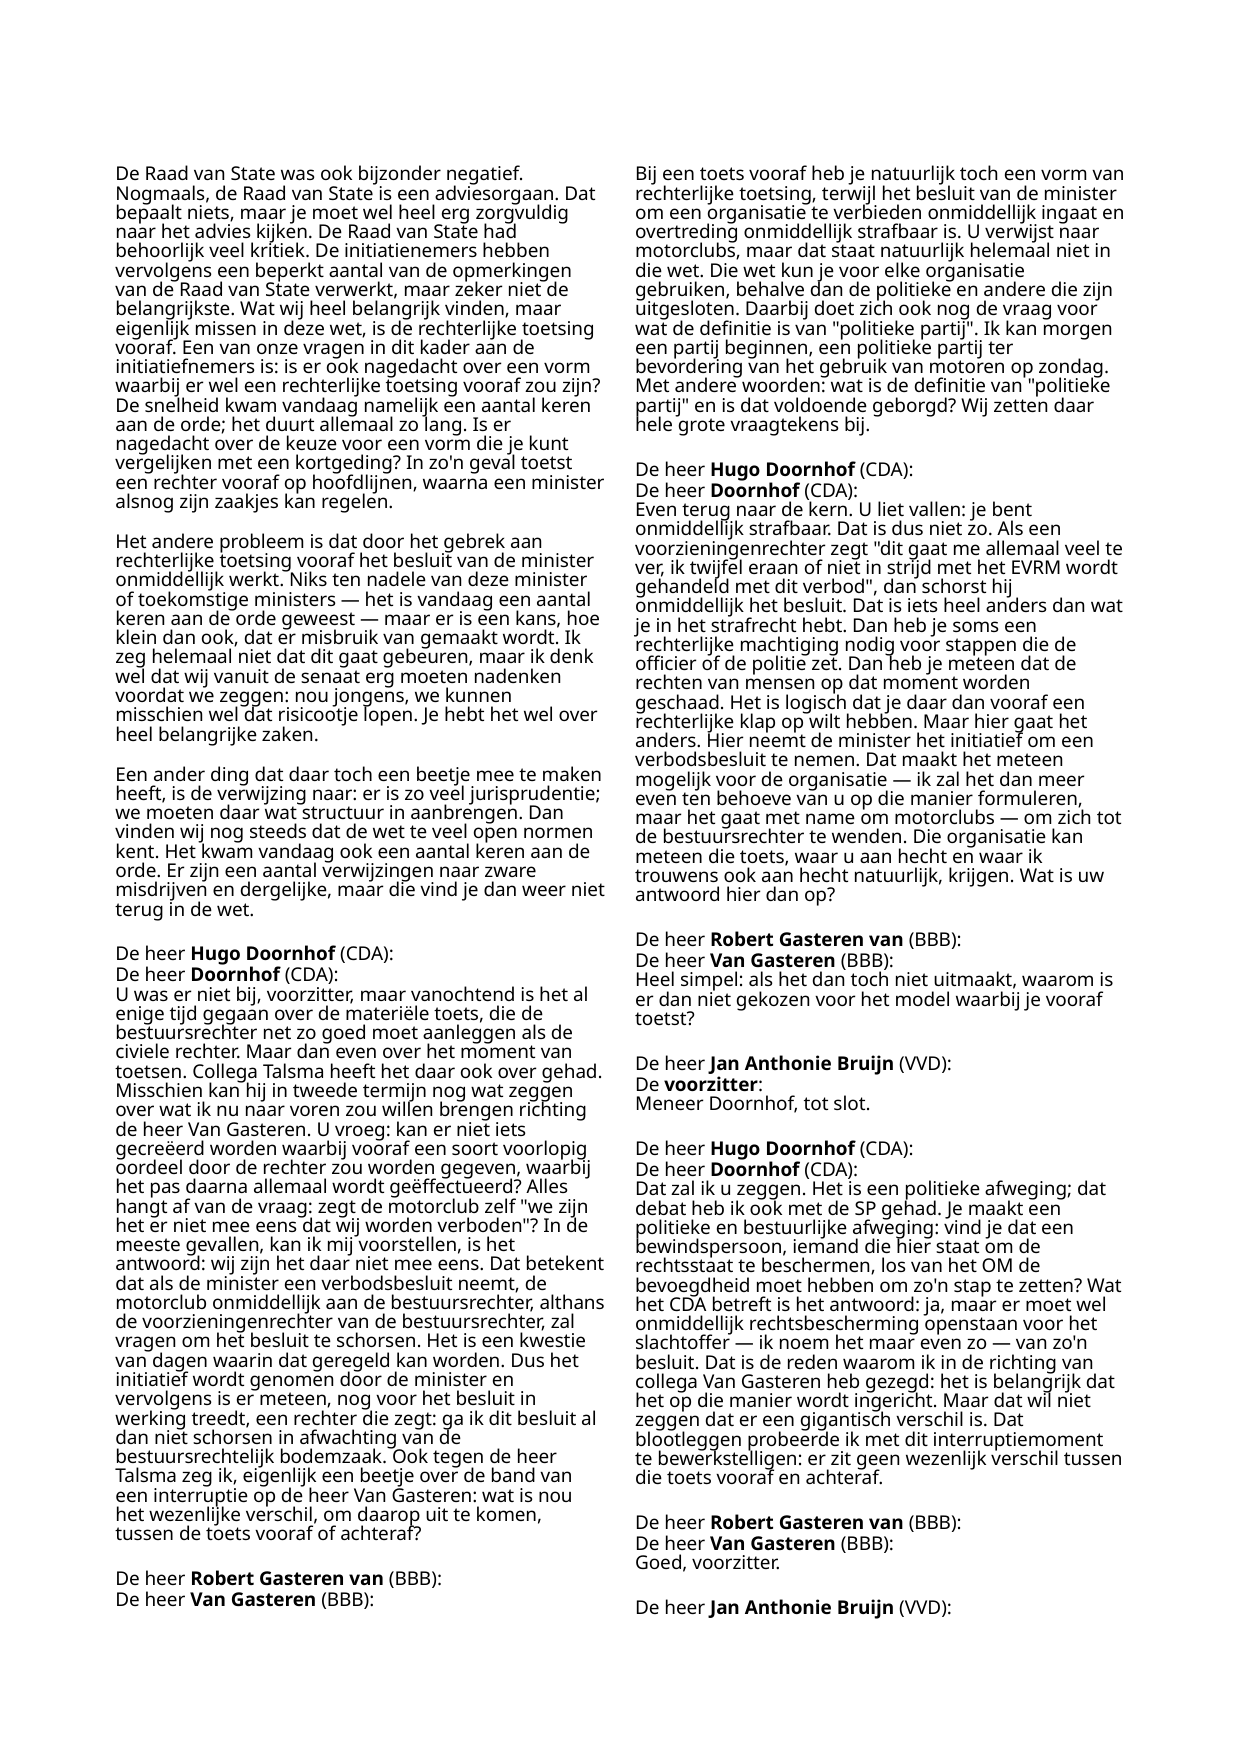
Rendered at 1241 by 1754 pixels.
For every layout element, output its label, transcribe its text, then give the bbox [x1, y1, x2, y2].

text De heer Robert Gasteren van (BBB): [635, 1509, 1125, 1535]
text De heer Doornhof (CDA): [115, 966, 605, 986]
text Dat zal ik u zeggen. Het is een politieke afweging; dat debat heb ik ook met de SP gehad. Je maakt een politieke en bestuurlijke afweging: vind je dat een bewindspersoon, iemand die hier staat om de rechtsstaat te beschermen, los van het OM de bevoegdheid moet hebben om zo'n stap te zetten? Wat het CDA betreft is het antwoord: ja, maar er moet wel onmiddellijk rechtsbescherming openstaan voor het slachtoffer — ik noem het maar even zo — van zo'n besluit. Dat is de reden waarom ik in de richting van collega Van Gasteren heb gezegd: het is belangrijk dat het op die manier wordt ingericht. Maar dat wil niet zeggen dat er een gigantisch verschil is. Dat blootleggen probeerde ik met dit interruptiemoment te bewerkstelligen: er zit geen wezenlijk verschil tussen die toets vooraf en achteraf. [635, 1180, 1125, 1488]
text U was er niet bij, voorzitter, maar vanochtend is het al enige tijd gegaan over de materiële toets, die de bestuursrechter net zo goed moet aanleggen als de civiele rechter. Maar dan even over het moment van toetsen. Collega Talsma heeft het daar ook over gehad. Misschien kan hij in tweede termijn nog wat zeggen over wat ik nu naar voren zou willen brengen richting de heer Van Gasteren. U vroeg: kan er niet iets gecreëerd worden waarbij vooraf een soort voorlopig oordeel door de rechter zou worden gegeven, waarbij het pas daarna allemaal wordt geëffectueerd? Alles hangt af van de vraag: zegt de motorclub zelf "we zijn het er niet mee eens dat wij worden verboden"? In de meeste gevallen, kan ik mij voorstellen, is het antwoord: wij zijn het daar niet mee eens. Dat betekent dat als de minister een verbodsbesluit neemt, de motorclub onmiddellijk aan de bestuursrechter, althans de voorzieningenrechter van de bestuursrechter, zal vragen om het besluit te schorsen. Het is een kwestie van dagen waarin dat geregeld kan worden. Dus het initiatief wordt genomen door de minister en vervolgens is er meteen, nog voor het besluit in werking treedt, een rechter die zegt: ga ik dit besluit al dan niet schorsen in afwachting van de bestuursrechtelijk bodemzaak. Ook tegen de heer Talsma zeg ik, eigenlijk een beetje over de band van een interruptie op de heer Van Gasteren: wat is nou het wezenlijke verschil, om daarop uit te komen, tussen de toets vooraf of achteraf? [115, 986, 605, 1544]
text De Raad van State was ook bijzonder negatief. Nogmaals, de Raad van State is een adviesorgaan. Dat bepaalt niets, maar je moet wel heel erg zorgvuldig naar het advies kijken. De Raad van State had behoorlijk veel kritiek. De initiatienemers hebben vervolgens een beperkt aantal van de opmerkingen van de Raad van State verwerkt, maar zeker niet de belangrijkste. Wat wij heel belangrijk vinden, maar eigenlijk missen in deze wet, is de rechterlijke toetsing vooraf. Een van onze vragen in dit kader aan de initiatiefnemers is: is er ook nagedacht over een vorm waarbij er wel een rechterlijke toetsing vooraf zou zijn? De snelheid kwam vandaag namelijk een aantal keren aan de orde; het duurt allemaal zo lang. Is er nagedacht over de keuze voor een vorm die je kunt vergelijken met een kortgeding? In zo'n geval toetst een rechter vooraf op hoofdlijnen, waarna een minister alsnog zijn zaakjes kan regelen. [115, 165, 605, 512]
text De heer Jan Anthonie Bruijn (VVD): [635, 1594, 1125, 1620]
text De heer Hugo Doornhof (CDA): [635, 456, 1125, 482]
text Bij een toets vooraf heb je natuurlijk toch een vorm van rechterlijke toetsing, terwijl het besluit van de minister om een organisatie te verbieden onmiddellijk ingaat en overtreding onmiddellijk strafbaar is. U verwijst naar motorclubs, maar dat staat natuurlijk helemaal niet in die wet. Die wet kun je voor elke organisatie gebruiken, behalve dan de politieke en andere die zijn uitgesloten. Daarbij doet zich ook nog de vraag voor wat de definitie is van "politieke partij". Ik kan morgen een partij beginnen, een politieke partij ter bevordering van het gebruik van motoren op zondag. Met andere woorden: wat is de definitie van "politieke partij" en is dat voldoende geborgd? Wij zetten daar hele grote vraagtekens bij. [635, 165, 1125, 435]
text Meneer Doornhof, tot slot. [635, 1095, 1125, 1114]
text Het andere probleem is dat door het gebrek aan rechterlijke toetsing vooraf het besluit van de minister onmiddellijk werkt. Niks ten nadele van deze minister of toekomstige ministers — het is vandaag een aantal keren aan de orde geweest — maar er is een kans, hoe klein dan ook, dat er misbruik van gemaakt wordt. Ik zeg helemaal niet dat dit gaat gebeuren, maar ik denk wel dat wij vanuit de senaat erg moeten nadenken voordat we zeggen: nou jongens, we kunnen misschien wel dat risicootje lopen. Je hebt het wel over heel belangrijke zaken. [115, 533, 605, 745]
text De heer Hugo Doornhof (CDA): [635, 1135, 1125, 1161]
text De heer Doornhof (CDA): [635, 1161, 1125, 1180]
text De heer Hugo Doornhof (CDA): [115, 941, 605, 966]
text De heer Van Gasteren (BBB): [635, 1535, 1125, 1554]
text De heer Doornhof (CDA): [635, 482, 1125, 501]
text De voorzitter: [635, 1076, 1125, 1095]
text Goed, voorzitter. [635, 1554, 1125, 1574]
text Een ander ding dat daar toch een beetje mee te maken heeft, is de verwijzing naar: er is zo veel jurisprudentie; we moeten daar wat structuur in aanbrengen. Dan vinden wij nog steeds dat de wet te veel open normen kent. Het kwam vandaag ook een aantal keren aan de orde. Er zijn een aantal verwijzingen naar zware misdrijven en dergelijke, maar die vind je dan weer niet terug in de wet. [115, 766, 605, 920]
text De heer Van Gasteren (BBB): [635, 952, 1125, 971]
text De heer Robert Gasteren van (BBB): [115, 1565, 605, 1591]
text De heer Van Gasteren (BBB): [115, 1591, 605, 1610]
text Even terug naar de kern. U liet vallen: je bent onmiddellijk strafbaar. Dat is dus niet zo. Als een voorzieningenrechter zegt "dit gaat me allemaal veel te ver, ik twijfel eraan of niet in strijd met het EVRM wordt gehandeld met dit verbod", dan schorst hij onmiddellijk het besluit. Dat is iets heel anders dan wat je in het strafrecht hebt. Dan heb je soms een rechterlijke machtiging nodig voor stappen die de officier of de politie zet. Dan heb je meteen dat de rechten van mensen op dat moment worden geschaad. Het is logisch dat je daar dan vooraf een rechterlijke klap op wilt hebben. Maar hier gaat het anders. Hier neemt de minister het initiatief om een verbodsbesluit te nemen. Dat maakt het meteen mogelijk voor de organisatie — ik zal het dan meer even ten behoeve van u op die manier formuleren, maar het gaat met name om motorclubs — om zich tot de bestuursrechter te wenden. Die organisatie kan meteen die toets, waar u aan hecht en waar ik trouwens ook aan hecht natuurlijk, krijgen. Wat is uw antwoord hier dan op? [635, 501, 1125, 906]
text De heer Robert Gasteren van (BBB): [635, 926, 1125, 952]
text Heel simpel: als het dan toch niet uitmaakt, waarom is er dan niet gekozen voor het model waarbij je vooraf toetst? [635, 971, 1125, 1029]
text De heer Jan Anthonie Bruijn (VVD): [635, 1050, 1125, 1076]
